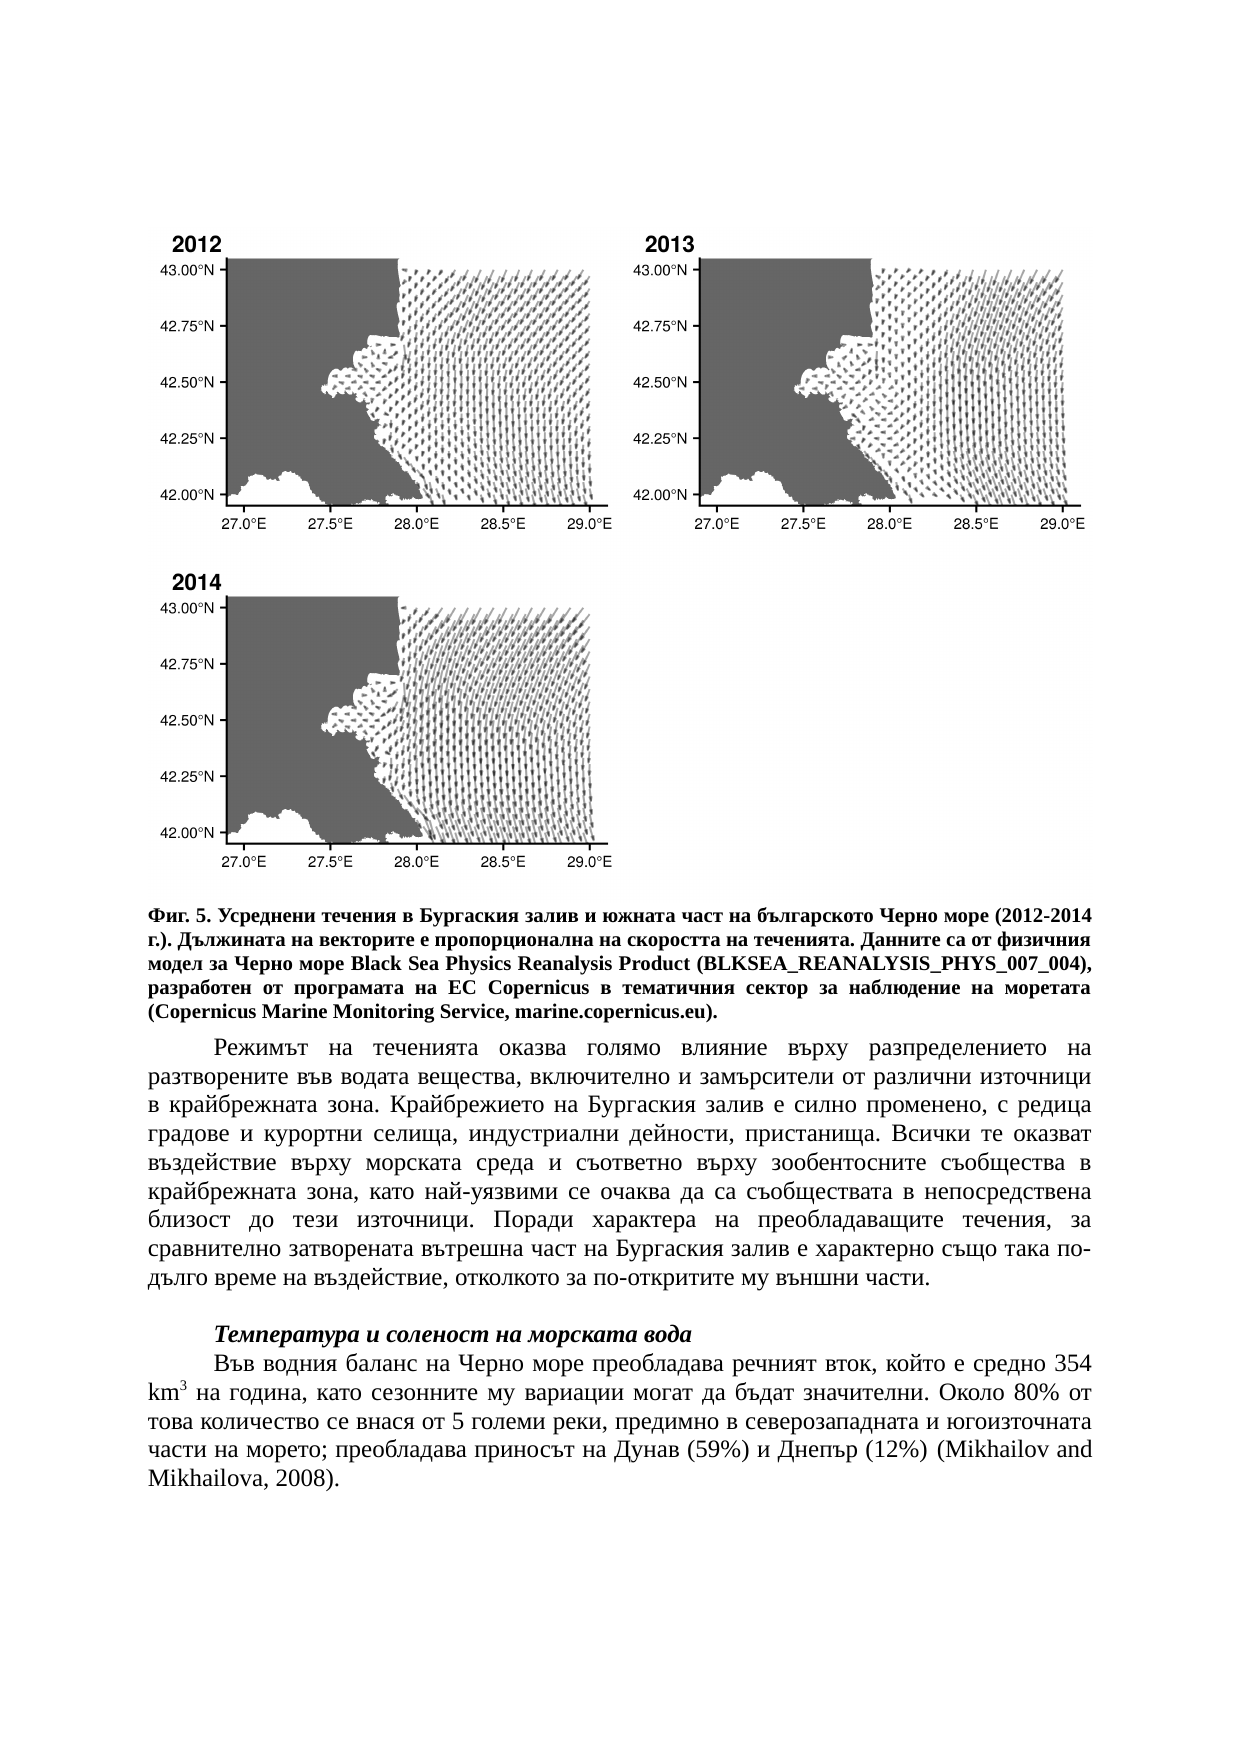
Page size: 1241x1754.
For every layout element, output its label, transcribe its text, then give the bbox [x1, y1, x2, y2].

text Фиг. 5. Усреднени течения в Бургаския залив и южната част на българското Черно море (2012-2014 г.). Дължината на векторите е пропорционална на скоростта на теченията. Данните са от физичния модел за Черно море Black Sea Physics Reanalysis Product (BLKSEA_REANALYSIS_PHYS_007_004), разработен от програмата на ЕС Copernicus в тематичния сектор за наблюдение на моретата (Copernicus Marine Monitoring Service, marine.copernicus.eu). [148, 903, 1093, 1023]
picture [147, 227, 1093, 903]
text Режимът на теченията оказва голямо влияние върху разпределението на разтворените във водата вещества, включително и замърсители от различни източници в крайбрежната зона. Крайбрежието на Бургаския залив е силно променено, с редица градове и курортни селища, индустриални дейности, пристанища. Всички те оказват въздействие върху морската среда и съответно върху зообентосните съобщества в крайбрежната зона, като най-уязвими се очаква да са съобществата в непосредствена близост до тези източници. Поради характера на преобладаващите течения, за сравнително затворената вътрешна част на Бургаския залив е характерно също така по-дълго време на въздействие, отколкото за по-откритите му външни части. [148, 1032, 1093, 1291]
text Температура и соленост на морската вода [148, 1319, 1093, 1348]
text Във водния баланс на Черно море преобладава речният вток, който е средно 354 km3 на година, като сезонните му вариации могат да бъдат значителни. Около 80% от това количество се внася от 5 големи реки, предимно в северозападната и югоизточната части на морето; преобладава приносът на Дунав (59%) и Днепър (12%) (Mikhailov and Mikhailova, 2008). [148, 1348, 1093, 1492]
